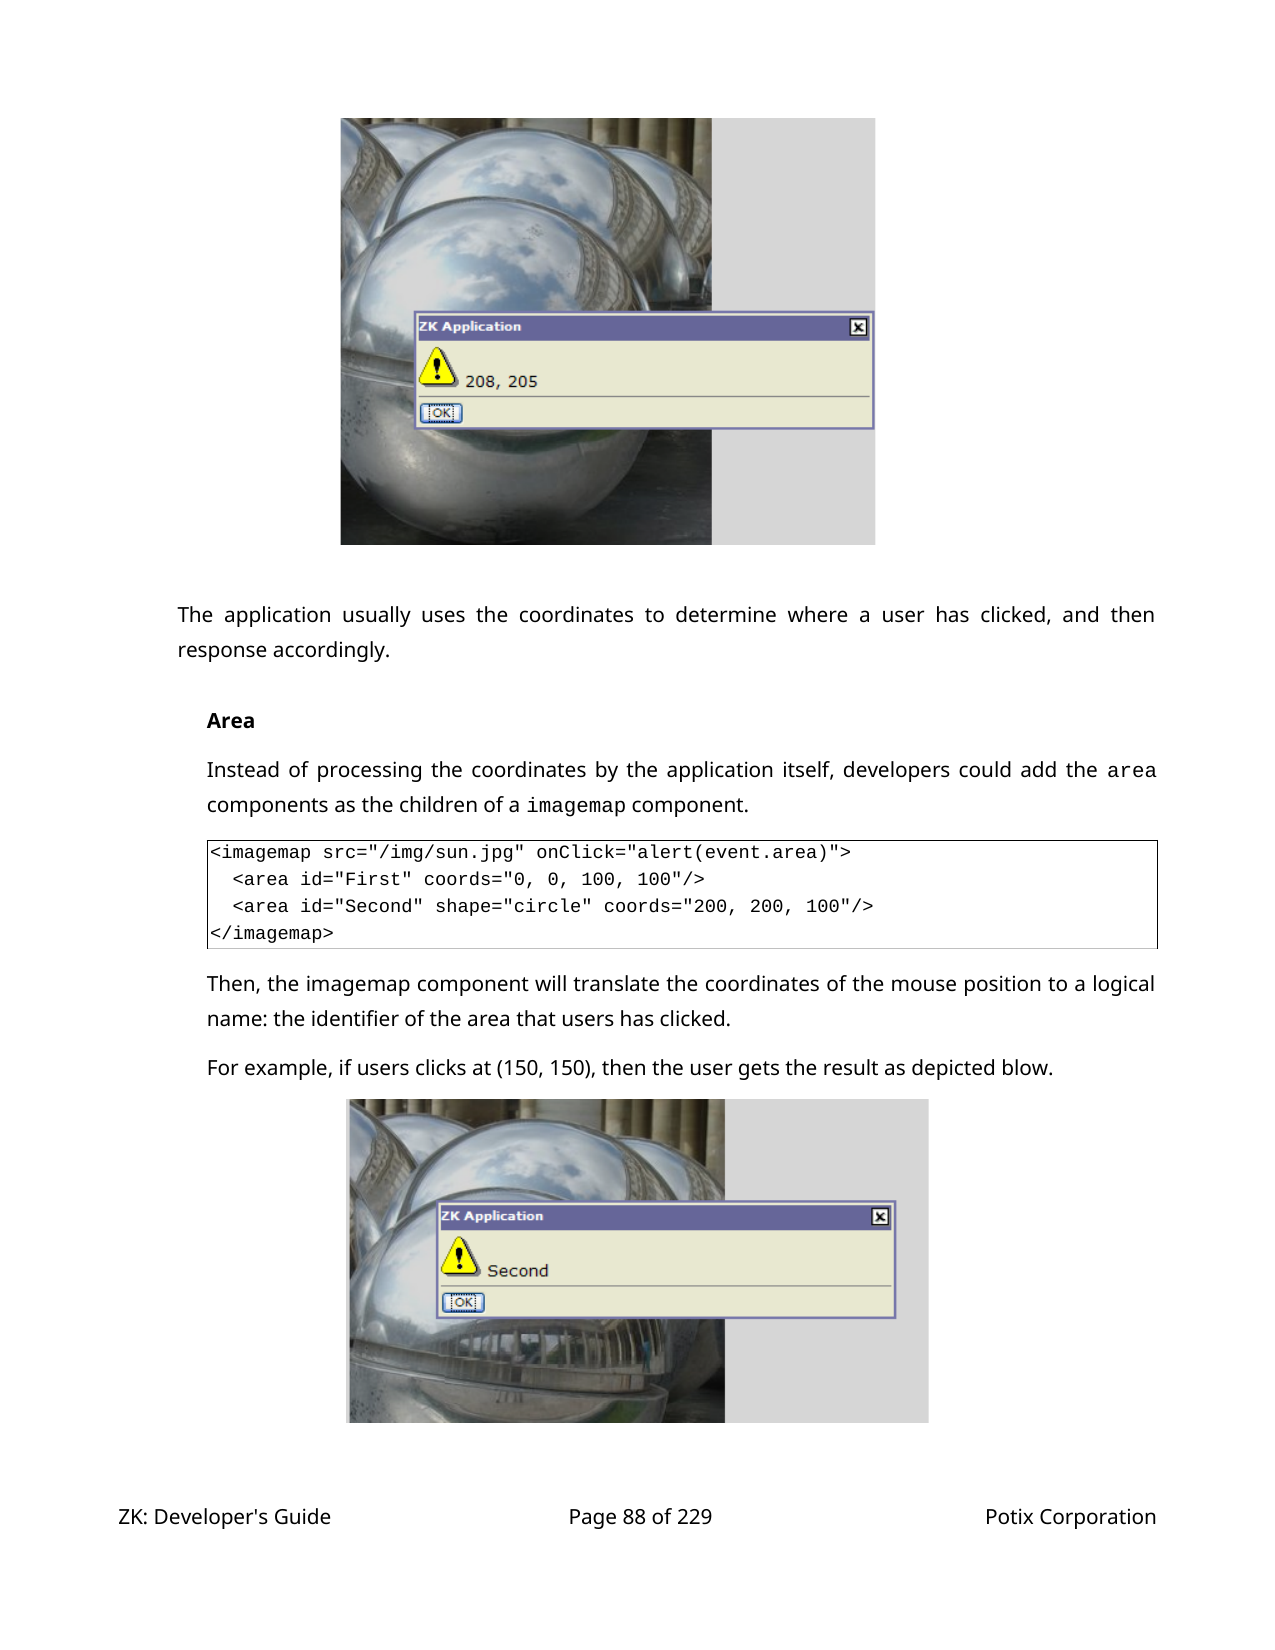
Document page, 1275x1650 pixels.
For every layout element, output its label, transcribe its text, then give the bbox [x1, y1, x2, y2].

picture [346, 1099, 929, 1423]
subtitle Area [207, 706, 1157, 734]
text <imagemap src="/img/sun.jpg" onClick="alert(event.area)"> [208, 841, 1157, 864]
text <area id="Second" shape="circle" coords="200, 200, 100"/> [208, 894, 1157, 918]
text Then, the imagemap component will translate the coordinates of the mouse position to a logical name: the identifier of the area that users has clicked. [207, 969, 1157, 1033]
text <area id="First" coords="0, 0, 100, 100"/> [208, 867, 1157, 891]
text </imagemap> [208, 921, 1157, 948]
picture [340, 118, 876, 545]
text Instead of processing the coordinates by the application itself, developers could add the area components as the children of a imagemap component. [207, 755, 1157, 819]
text The application usually uses the coordinates to determine where a user has clicked, and then response accordingly. [177, 600, 1157, 664]
text For example, if users clicks at (150, 150), then the user gets the result as depicted blow. [207, 1053, 1157, 1081]
